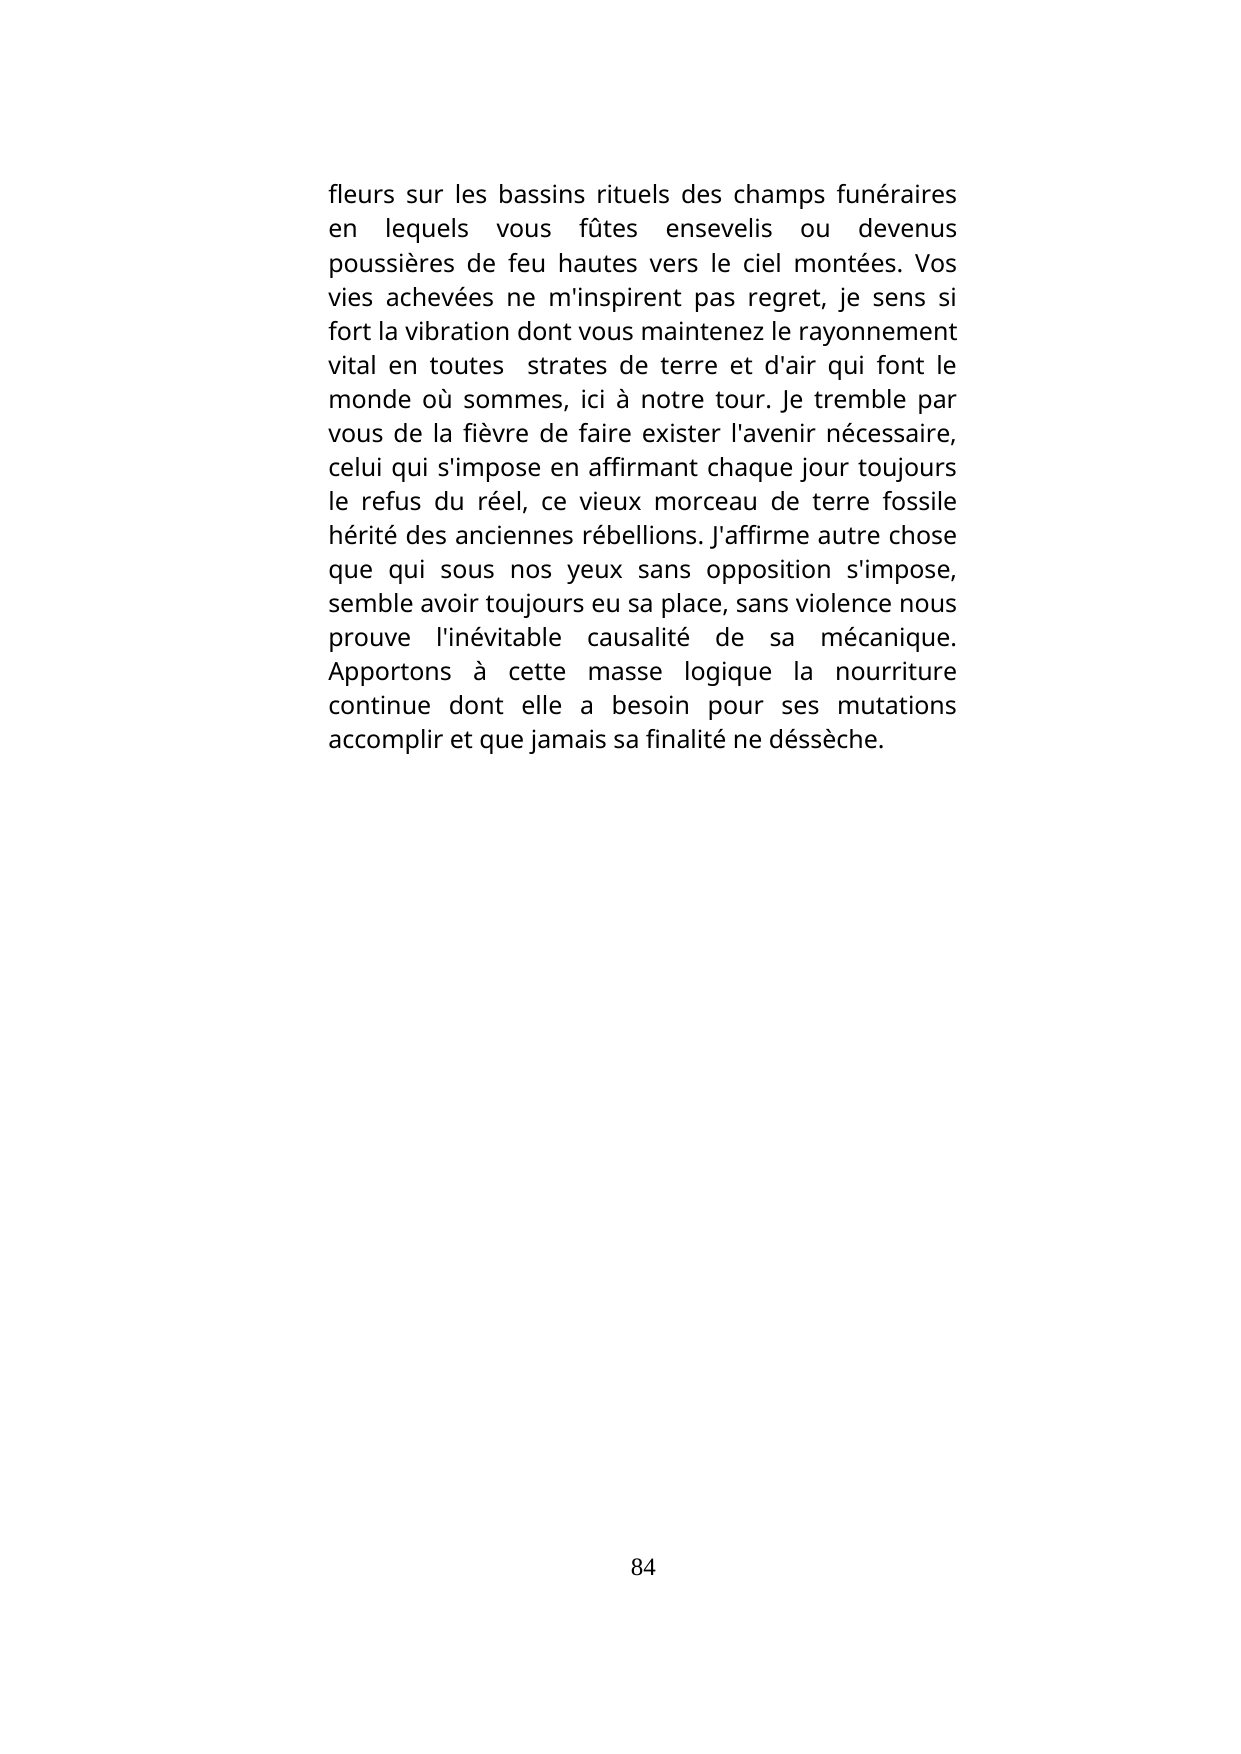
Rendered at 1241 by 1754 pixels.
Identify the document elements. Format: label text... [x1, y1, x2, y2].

text fleurs sur les bassins rituels des champs funéraires en lequels vous fûtes ensevelis ou devenus poussières de feu hautes vers le ciel montées. Vos vies achevées ne m'inspirent pas regret, je sens si fort la vibration dont vous maintenez le rayonnement vital en toutes strates de terre et d'air qui font le monde où sommes, ici à notre tour. Je tremble par vous de la fièvre de faire exister l'avenir nécessaire, celui qui s'impose en affirmant chaque jour toujours le refus du réel, ce vieux morceau de terre fossile hérité des anciennes rébellions. J'affirme autre chose que qui sous nos yeux sans opposition s'impose, semble avoir toujours eu sa place, sans violence nous prouve l'inévitable causalité de sa mécanique. Apportons à cette masse logique la nourriture continue dont elle a besoin pour ses mutations accomplir et que jamais sa finalité ne déssèche. [328, 177, 958, 756]
